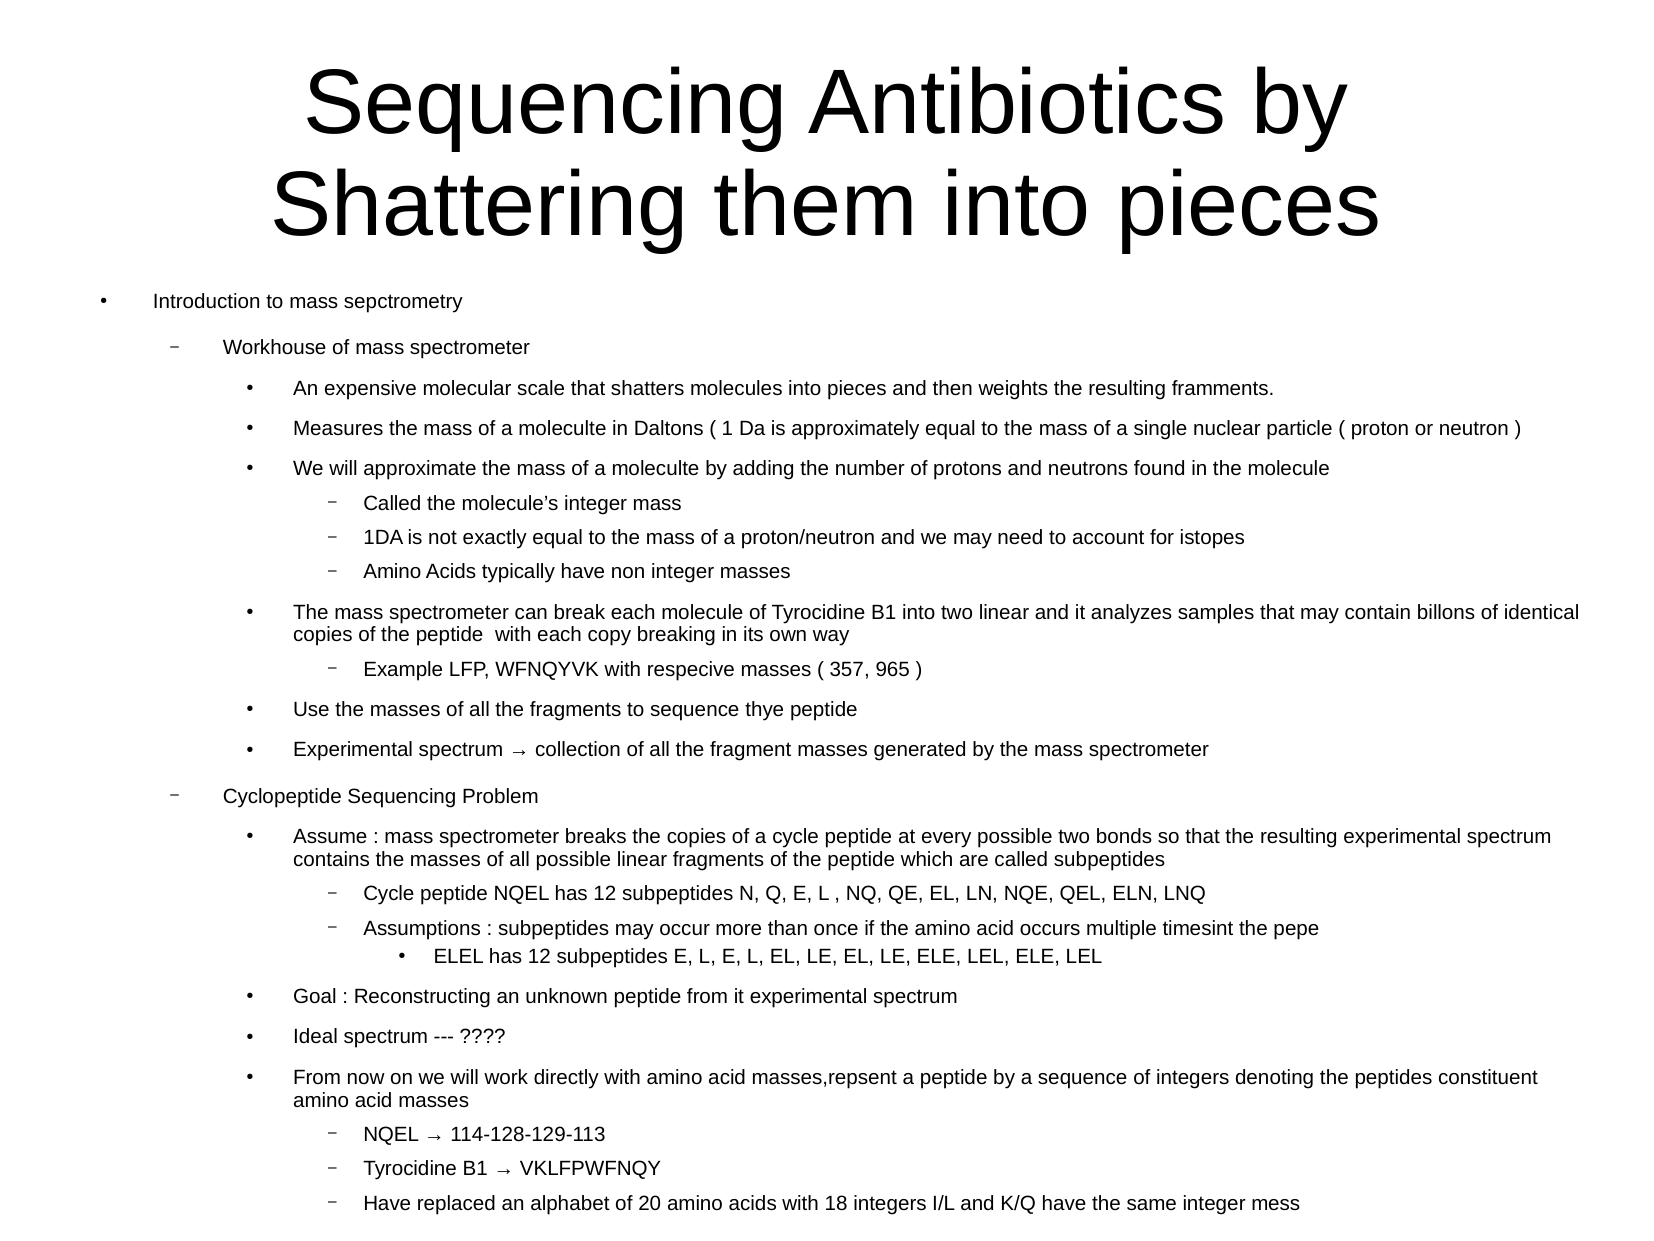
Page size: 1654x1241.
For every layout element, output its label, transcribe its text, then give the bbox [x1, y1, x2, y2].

title Sequencing Antibiotics by Shattering them into pieces [82, 49, 1571, 257]
list Introduction to mass sepctrometry Workhouse of mass spectrometer An expensive molecular scale that shatters molecules into pieces and then weights the resulting framments. Measures the mass of a moleculte in Daltons ( 1 Da is approximately equal to the mass of a single nuclear particle ( proton or neutron ) We will approximate the mass of a moleculte by adding the number of protons and neutrons found in the molecule Called the molecule’s integer mass 1DA is not exactly equal to the mass of a proton/neutron and we may need to account for istopes Amino Acids typically have non integer masses The mass spectrometer can break each molecule of Tyrocidine B1 into two linear and it analyzes samples that may contain billons of identical copies of the peptide with each copy breaking in its own way Example LFP, WFNQYVK with respecive masses ( 357, 965 ) Use the masses of all the fragments to sequence thye peptide Experimental spectrum → collection of all the fragment masses generated by the mass spectrometer Cyclopeptide Sequencing Problem Assume : mass spectrometer breaks the copies of a cycle peptide at every possible two bonds so that the resulting experimental spectrum contains the masses of all possible linear fragments of the peptide which are called subpeptides Cycle peptide NQEL has 12 subpeptides N, Q, E, L , NQ, QE, EL, LN, NQE, QEL, ELN, LNQ Assumptions : subpeptides may occur more than once if the amino acid occurs multiple timesint the pepe ELEL has 12 subpeptides E, L, E, L, EL, LE, EL, LE, ELE, LEL, ELE, LEL Goal : Reconstructing an unknown peptide from it experimental spectrum Ideal spectrum --- ???? From now on we will work directly with amino acid masses,repsent a peptide by a sequence of integers denoting the peptides constituent amino acid masses NQEL → 114-128-129-113 Tyrocidine B1 → VKLFPWFNQY Have replaced an alphabet of 20 amino acids with 18 integers I/L and K/Q have the same integer mess [82, 290, 1583, 1217]
